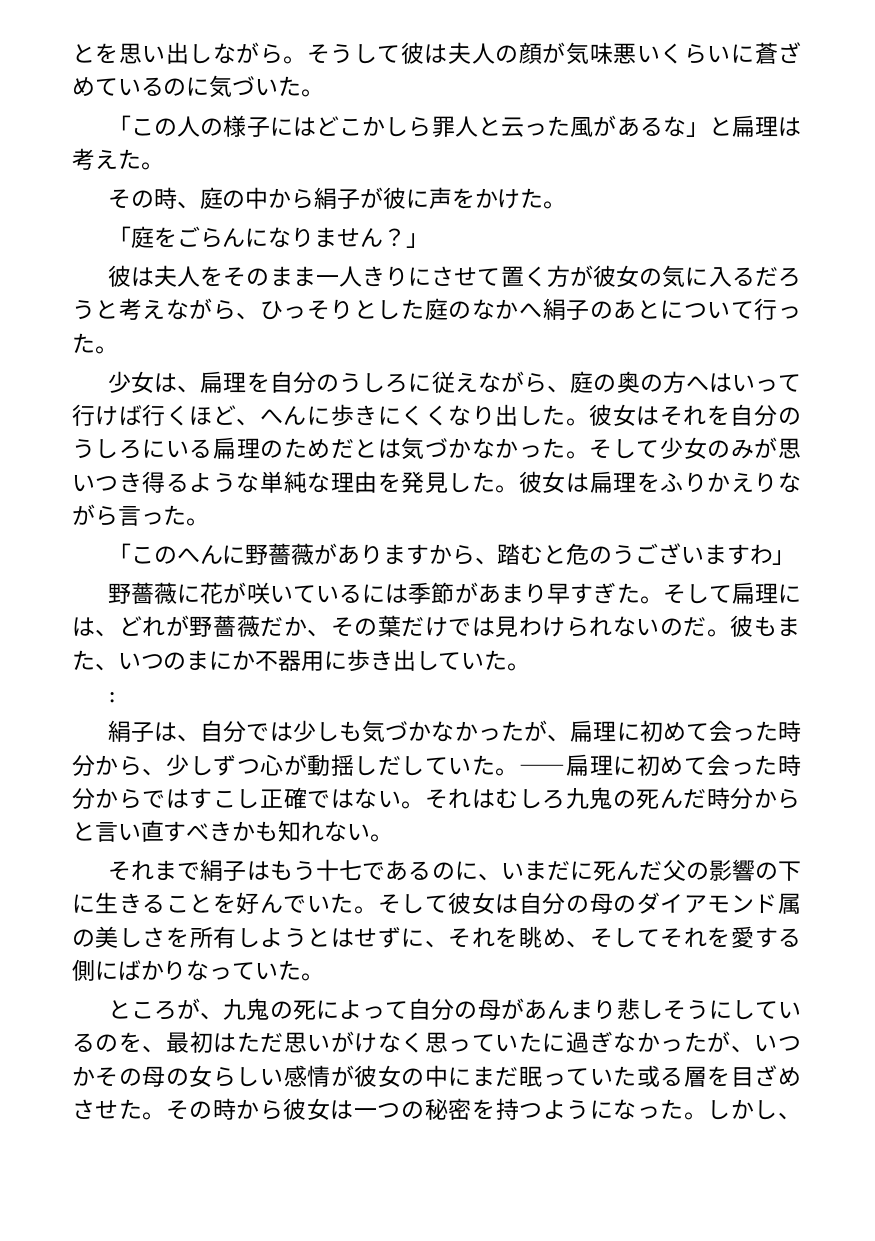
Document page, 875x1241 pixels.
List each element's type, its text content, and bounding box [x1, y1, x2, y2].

text ところが、九鬼の死によって自分の母があんまり悲しそうにしているのを、最初はただ思いがけなく思っていたに過ぎなかったが、いつかその母の女らしい感情が彼女の中にまだ眠っていた或る層を目ざめさせた。その時から彼女は一つの秘密を持つようになった。しかし、 [72, 992, 802, 1125]
text 「この人の様子にはどこかしら罪人と云った風があるな」と扁理は考えた。 [72, 108, 802, 175]
text 絹子は、自分では少しも気づかなかったが、扁理に初めて会った時分から、少しずつ心が動揺しだしていた。――扁理に初めて会った時分からではすこし正確ではない。それはむしろ九鬼の死んだ時分からと言い直すべきかも知れない。 [72, 714, 802, 847]
text 少女は、扁理を自分のうしろに従えながら、庭の奥の方へはいって行けば行くほど、へんに歩きにくくなり出した。彼女はそれを自分のうしろにいる扁理のためだとは気づかなかった。そして少女のみが思いつき得るような単純な理由を発見した。彼女は扁理をふりかえりながら言った。 [72, 365, 802, 531]
text その時、庭の中から絹子が彼に声をかけた。 [72, 181, 802, 214]
text : [72, 682, 802, 708]
text 野薔薇に花が咲いているには季節があまり早すぎた。そして扁理には、どれが野薔薇だか、その葉だけでは見わけられないのだ。彼もまた、いつのまにか不器用に歩き出していた。 [72, 576, 802, 676]
text 彼は夫人をそのまま一人きりにさせて置く方が彼女の気に入るだろうと考えながら、ひっそりとした庭のなかへ絹子のあとについて行った。 [72, 259, 802, 359]
text 「このへんに野薔薇がありますから、踏むと危のうございますわ」 [72, 537, 802, 570]
text 「庭をごらんになりません？」 [72, 220, 802, 253]
text それまで絹子はもう十七であるのに、いまだに死んだ父の影響の下に生きることを好んでいた。そして彼女は自分の母のダイアモンド属の美しさを所有しようとはせずに、それを眺め、そしてそれを愛する側にばかりなっていた。 [72, 853, 802, 986]
text とを思い出しながら。そうして彼は夫人の顔が気味悪いくらいに蒼ざめているのに気づいた。 [72, 36, 802, 102]
